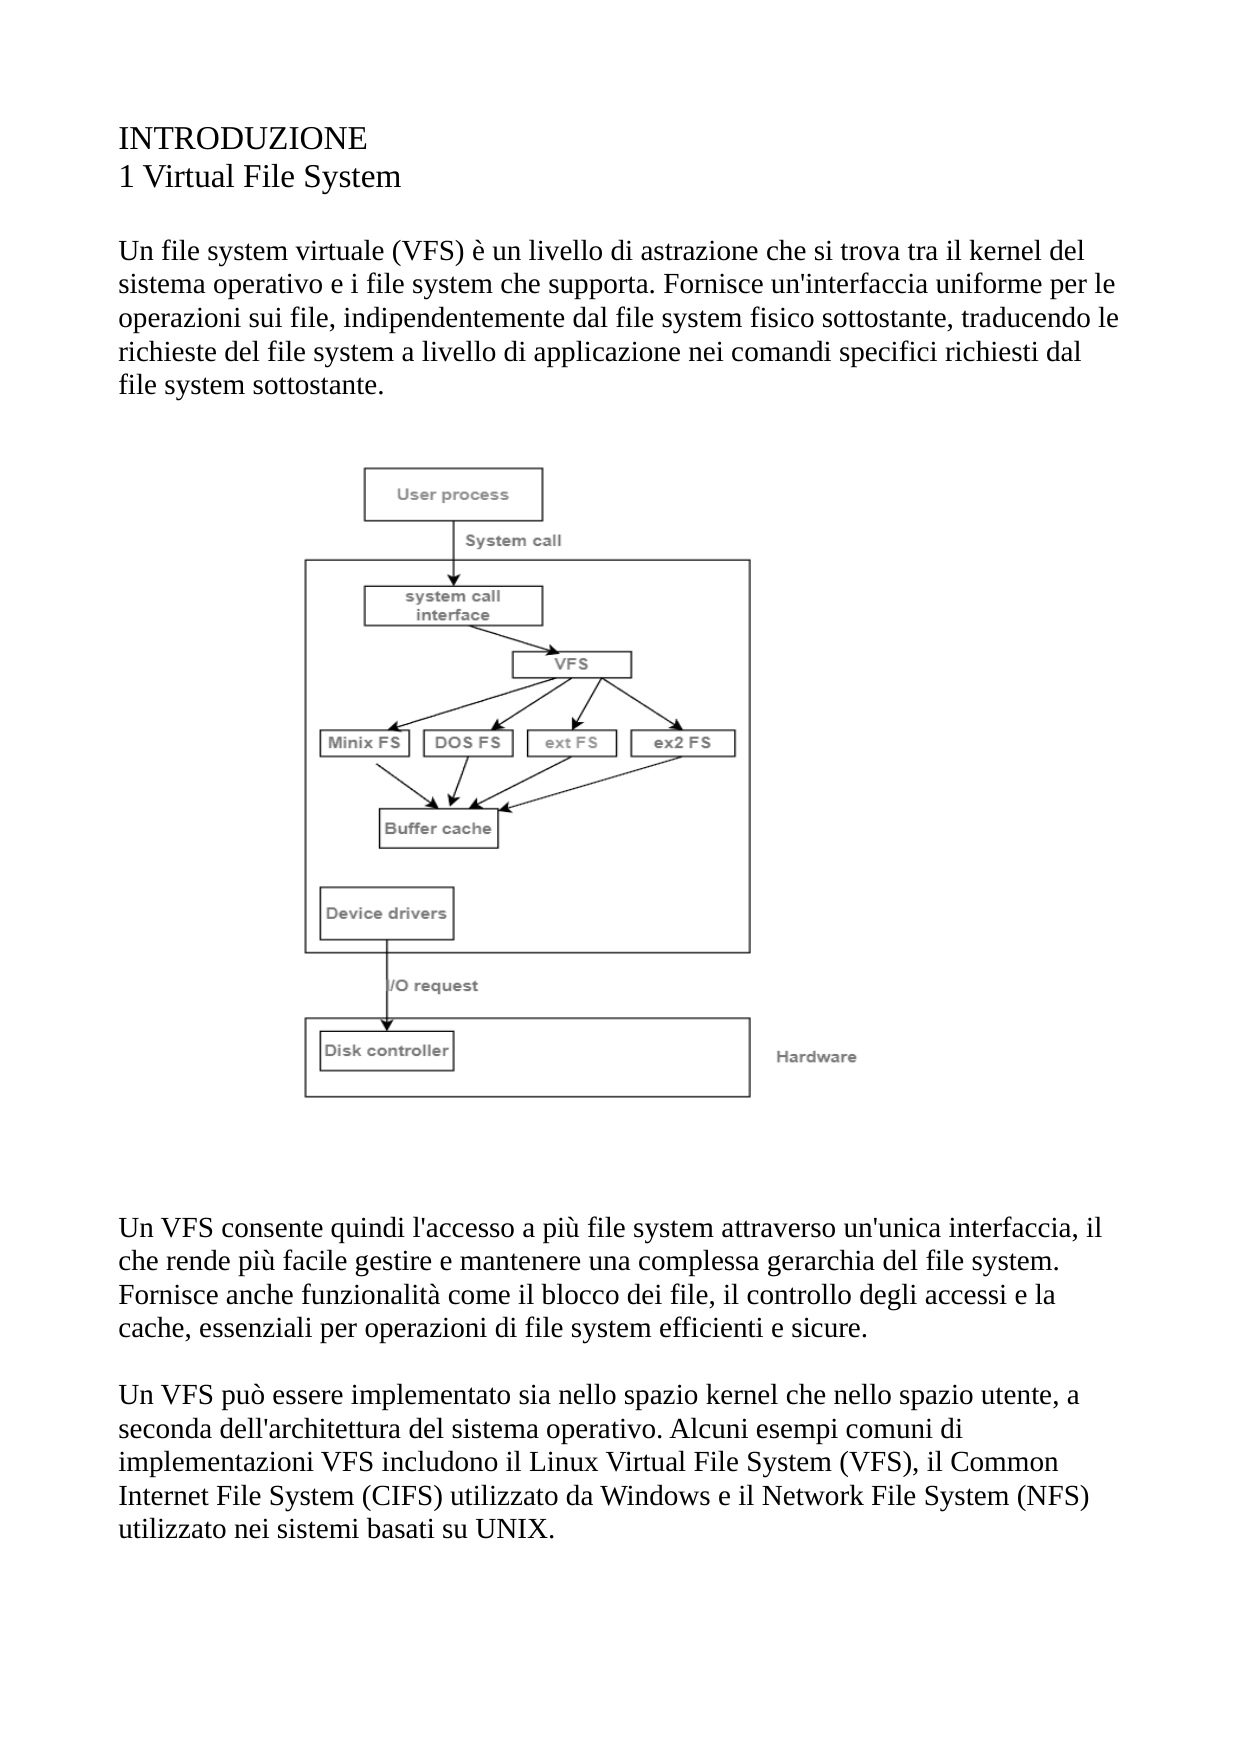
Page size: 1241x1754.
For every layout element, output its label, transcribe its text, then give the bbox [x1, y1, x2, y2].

text Un file system virtuale (VFS) è un livello di astrazione che si trova tra il kernel del sistema operativo e i file system che supporta. Fornisce un'interfaccia uniforme per le operazioni sui file, indipendentemente dal file system fisico sottostante, traducendo le richieste del file system a livello di applicazione nei comandi specifici richiesti dal file system sottostante. [118, 233, 1122, 401]
text Un VFS consente quindi l'accesso a più file system attraverso un'unica interfaccia, il che rende più facile gestire e mantenere una complessa gerarchia del file system. Fornisce anche funzionalità come il blocco dei file, il controllo degli accessi e la cache, essenziali per operazioni di file system efficienti e sicure. [118, 1210, 1122, 1344]
text 1 Virtual File System [118, 156, 1122, 195]
text Un VFS può essere implementato sia nello spazio kernel che nello spazio utente, a seconda dell'architettura del sistema operativo. Alcuni esempi comuni di implementazioni VFS includono il Linux Virtual File System (VFS), il Common Internet File System (CIFS) utilizzato da Windows e il Network File System (NFS) utilizzato nei sistemi basati su UNIX. [118, 1377, 1122, 1545]
text INTRODUZIONE [118, 118, 1122, 156]
